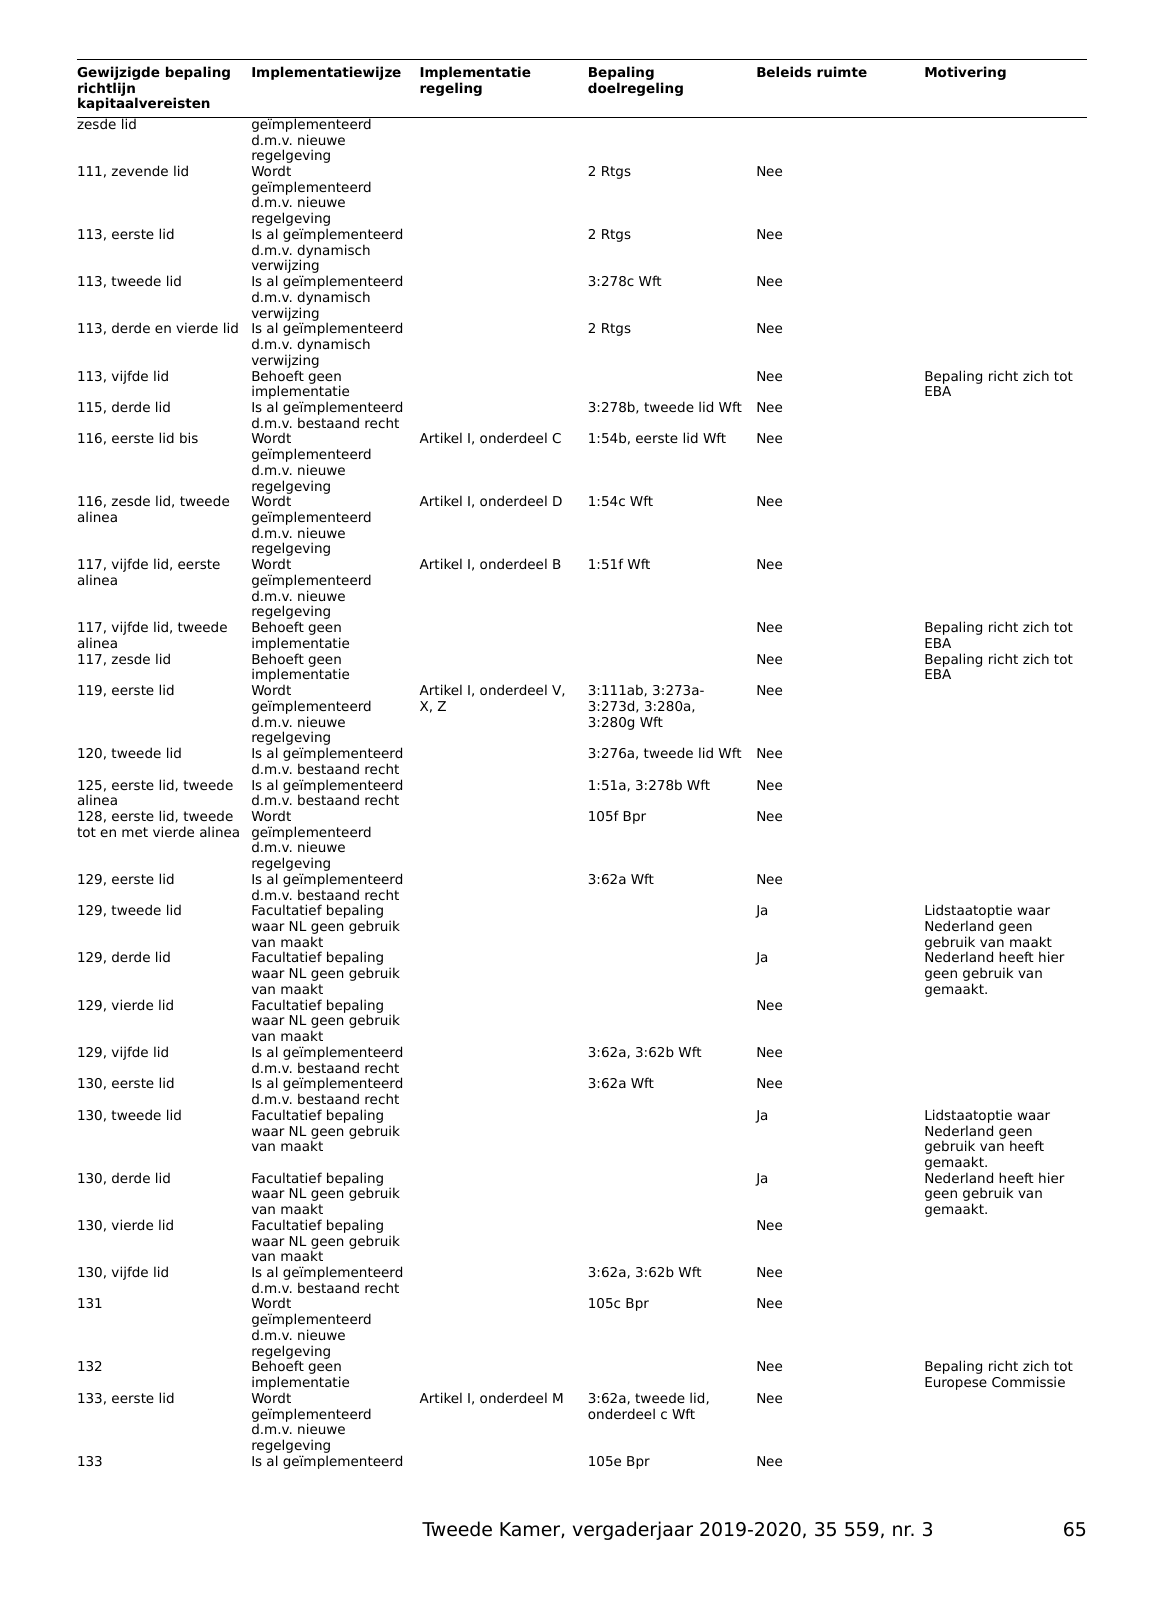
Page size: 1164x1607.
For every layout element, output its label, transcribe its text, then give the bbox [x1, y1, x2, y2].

table_cell [413, 872, 582, 903]
table_cell Wordt geïmplementeerd d.m.v. nieuwe regelgeving [245, 164, 413, 227]
table_cell [918, 1391, 1087, 1454]
table_cell [918, 1454, 1087, 1469]
table_cell Nee [750, 557, 918, 620]
table_cell Wordt geïmplementeerd d.m.v. nieuwe regelgeving [245, 809, 413, 872]
table_cell [582, 368, 750, 400]
table_cell 3:62a, 3:62b Wft [582, 1045, 750, 1076]
table_cell Wordt geïmplementeerd d.m.v. nieuwe regelgeving [245, 1391, 413, 1454]
table_cell Wordt geïmplementeerd d.m.v. nieuwe regelgeving [245, 1296, 413, 1359]
table_cell Is al geïmplementeerd d.m.v. dynamisch verwijzing [245, 321, 413, 368]
table_cell Facultatief bepaling waar NL geen gebruik van maakt [245, 903, 413, 950]
table_cell 3:111ab, 3:273a-3:273d, 3:280a, 3:280g Wft [582, 683, 750, 746]
table_cell [918, 1218, 1087, 1265]
table_cell [413, 1045, 582, 1076]
table_cell Is al geïmplementeerd d.m.v. dynamisch verwijzing [245, 274, 413, 321]
table_cell [413, 1454, 582, 1469]
table_cell 116, eerste lid bis [77, 431, 245, 494]
table_cell 113, tweede lid [77, 274, 245, 321]
table_cell Is al geïmplementeerd d.m.v. bestaand recht [245, 777, 413, 809]
table_cell Artikel I, onderdeel D [413, 494, 582, 557]
table_cell Nee [750, 1218, 918, 1265]
table_cell [750, 118, 918, 164]
table_cell Bepaling richt zich tot EBA [918, 651, 1087, 683]
table_cell 132 [77, 1359, 245, 1391]
table_cell [918, 557, 1087, 620]
table_cell [918, 118, 1087, 164]
table_cell Ja [750, 1108, 918, 1171]
table_cell 125, eerste lid, tweede alinea [77, 777, 245, 809]
table_cell [582, 651, 750, 683]
table_cell [582, 620, 750, 651]
table_cell 130, tweede lid [77, 1108, 245, 1171]
table_header Implementatie regeling [413, 60, 582, 117]
table_cell 113, derde en vierde lid [77, 321, 245, 368]
table_cell Nee [750, 400, 918, 431]
table_cell 119, eerste lid [77, 683, 245, 746]
table_cell Wordt geïmplementeerd d.m.v. nieuwe regelgeving [245, 683, 413, 746]
table_cell Nee [750, 1454, 918, 1469]
table_cell [582, 1108, 750, 1171]
table_cell [918, 1265, 1087, 1296]
table_cell Nee [750, 431, 918, 494]
table_cell [413, 903, 582, 950]
table_cell [918, 400, 1087, 431]
table_cell [582, 1359, 750, 1391]
table_cell 2 Rtgs [582, 227, 750, 274]
table_cell 117, vijfde lid, tweede alinea [77, 620, 245, 651]
table_cell [413, 651, 582, 683]
table_cell 131 [77, 1296, 245, 1359]
table_cell Nee [750, 227, 918, 274]
table_cell Nee [750, 620, 918, 651]
table_cell Nee [750, 1391, 918, 1454]
table_cell 105f Bpr [582, 809, 750, 872]
table_cell Is al geïmplementeerd d.m.v. bestaand recht [245, 746, 413, 777]
table_cell 120, tweede lid [77, 746, 245, 777]
table_cell 129, tweede lid [77, 903, 245, 950]
table_cell [413, 1171, 582, 1218]
table_cell Bepaling richt zich tot Europese Commissie [918, 1359, 1087, 1391]
table_cell 117, vijfde lid, eerste alinea [77, 557, 245, 620]
table_cell Nee [750, 872, 918, 903]
table_cell Nee [750, 368, 918, 400]
table_cell Nee [750, 651, 918, 683]
table_cell 3:62a Wft [582, 872, 750, 903]
table_cell [413, 1076, 582, 1108]
table_cell 2 Rtgs [582, 164, 750, 227]
table_cell [413, 164, 582, 227]
table_cell 1:51a, 3:278b Wft [582, 777, 750, 809]
table_cell 2 Rtgs [582, 321, 750, 368]
table_cell Facultatief bepaling waar NL geen gebruik van maakt [245, 950, 413, 997]
table_cell [918, 227, 1087, 274]
table_cell 3:278c Wft [582, 274, 750, 321]
table_cell 129, eerste lid [77, 872, 245, 903]
table_cell 116, zesde lid, tweede alinea [77, 494, 245, 557]
table_cell Is al geïmplementeerd d.m.v. bestaand recht [245, 1265, 413, 1296]
table_cell [582, 998, 750, 1045]
table_cell 129, vierde lid [77, 998, 245, 1045]
table_cell 3:276a, tweede lid Wft [582, 746, 750, 777]
table_cell Facultatief bepaling waar NL geen gebruik van maakt [245, 1108, 413, 1171]
table_cell [413, 400, 582, 431]
table_cell 3:278b, tweede lid Wft [582, 400, 750, 431]
table_cell Bepaling richt zich tot EBA [918, 368, 1087, 400]
table_cell 111, zevende lid [77, 164, 245, 227]
table_cell 129, vijfde lid [77, 1045, 245, 1076]
table_cell [918, 1296, 1087, 1359]
table_cell Lidstaatoptie waar Nederland geen gebruik van heeft gemaakt. [918, 1108, 1087, 1171]
table_header Motivering [918, 60, 1087, 117]
table_cell Lidstaatoptie waar Nederland geen gebruik van maakt [918, 903, 1087, 950]
table_header Gewijzigde bepaling richtlijn kapitaalvereisten [77, 60, 245, 117]
table_cell [918, 683, 1087, 746]
table_cell [918, 746, 1087, 777]
table_cell [918, 164, 1087, 227]
table_cell Nee [750, 683, 918, 746]
table_cell Facultatief bepaling waar NL geen gebruik van maakt [245, 998, 413, 1045]
table_header Implementatiewijze [245, 60, 413, 117]
table_cell 113, vijfde lid [77, 368, 245, 400]
table_cell Nee [750, 1359, 918, 1391]
table_cell 133, eerste lid [77, 1391, 245, 1454]
table_cell [582, 950, 750, 997]
table_cell 130, vierde lid [77, 1218, 245, 1265]
table_cell Bepaling richt zich tot EBA [918, 620, 1087, 651]
table_cell Is al geïmplementeerd d.m.v. bestaand recht [245, 1076, 413, 1108]
table_cell [582, 118, 750, 164]
table_cell Is al geïmplementeerd d.m.v. bestaand recht [245, 400, 413, 431]
table_cell [413, 809, 582, 872]
table_cell 105e Bpr [582, 1454, 750, 1469]
table_cell [413, 620, 582, 651]
table_cell 113, eerste lid [77, 227, 245, 274]
table_cell Is al geïmplementeerd d.m.v. bestaand recht [245, 872, 413, 903]
table_cell [413, 227, 582, 274]
table_cell 130, eerste lid [77, 1076, 245, 1108]
table_cell Nederland heeft hier geen gebruik van gemaakt. [918, 950, 1087, 997]
table_cell Artikel I, onderdeel B [413, 557, 582, 620]
table_cell [413, 274, 582, 321]
table_cell Nee [750, 494, 918, 557]
table_cell Behoeft geen implementatie [245, 651, 413, 683]
table_cell 105c Bpr [582, 1296, 750, 1359]
table_cell [413, 1359, 582, 1391]
table_cell Wordt geïmplementeerd d.m.v. nieuwe regelgeving [245, 557, 413, 620]
table_cell 1:51f Wft [582, 557, 750, 620]
table_cell Behoeft geen implementatie [245, 620, 413, 651]
table_cell Is al geïmplementeerd [245, 1454, 413, 1469]
table_cell [582, 1218, 750, 1265]
table_cell [413, 1218, 582, 1265]
table_header Beleids ruimte [750, 60, 918, 117]
table_cell Is al geïmplementeerd d.m.v. bestaand recht [245, 1045, 413, 1076]
table_cell [918, 494, 1087, 557]
table_cell Facultatief bepaling waar NL geen gebruik van maakt [245, 1218, 413, 1265]
table_cell [918, 321, 1087, 368]
table_cell [918, 431, 1087, 494]
table_cell Is al geïmplementeerd d.m.v. dynamisch verwijzing [245, 227, 413, 274]
table_cell Artikel I, onderdeel C [413, 431, 582, 494]
table_cell [413, 321, 582, 368]
table_cell Wordt geïmplementeerd d.m.v. nieuwe regelgeving [245, 494, 413, 557]
table_cell Nee [750, 809, 918, 872]
table_cell [918, 998, 1087, 1045]
table_cell [413, 118, 582, 164]
table_cell [413, 998, 582, 1045]
table_cell Artikel I, onderdeel M [413, 1391, 582, 1454]
table_cell Ja [750, 903, 918, 950]
table_cell [413, 1108, 582, 1171]
table_cell 130, vijfde lid [77, 1265, 245, 1296]
table_cell [413, 368, 582, 400]
table_cell zesde lid [77, 118, 245, 164]
table_cell [918, 872, 1087, 903]
table_cell [582, 903, 750, 950]
table_cell [413, 1265, 582, 1296]
table_cell Ja [750, 950, 918, 997]
table_cell Nee [750, 274, 918, 321]
table_cell Nee [750, 1045, 918, 1076]
table_header Bepaling doelregeling [582, 60, 750, 117]
table_cell Nee [750, 321, 918, 368]
table_cell [918, 274, 1087, 321]
table_cell [918, 1076, 1087, 1108]
table_cell Nee [750, 164, 918, 227]
table_cell Nee [750, 1296, 918, 1359]
table_cell 133 [77, 1454, 245, 1469]
table_cell 3:62a, tweede lid, onderdeel c Wft [582, 1391, 750, 1454]
table_cell [413, 746, 582, 777]
table_cell Nee [750, 746, 918, 777]
table_cell 3:62a, 3:62b Wft [582, 1265, 750, 1296]
table_cell 130, derde lid [77, 1171, 245, 1218]
table_cell Wordt geïmplementeerd d.m.v. nieuwe regelgeving [245, 431, 413, 494]
table_cell geïmplementeerd d.m.v. nieuwe regelgeving [245, 118, 413, 164]
table_cell 129, derde lid [77, 950, 245, 997]
table_cell [413, 950, 582, 997]
table_cell [413, 1296, 582, 1359]
table_cell Nee [750, 1076, 918, 1108]
table_cell Facultatief bepaling waar NL geen gebruik van maakt [245, 1171, 413, 1218]
table_cell Nee [750, 777, 918, 809]
table_cell [582, 1171, 750, 1218]
table_cell 128, eerste lid, tweede tot en met vierde alinea [77, 809, 245, 872]
table_cell Artikel I, onderdeel V, X, Z [413, 683, 582, 746]
table_cell 1:54c Wft [582, 494, 750, 557]
table_cell [918, 1045, 1087, 1076]
table_cell 115, derde lid [77, 400, 245, 431]
table_cell [918, 809, 1087, 872]
table_cell 117, zesde lid [77, 651, 245, 683]
table_cell Behoeft geen implementatie [245, 1359, 413, 1391]
table_cell Nee [750, 998, 918, 1045]
table_cell 3:62a Wft [582, 1076, 750, 1108]
table_cell [918, 777, 1087, 809]
table_cell [413, 777, 582, 809]
table_cell Behoeft geen implementatie [245, 368, 413, 400]
table_cell 1:54b, eerste lid Wft [582, 431, 750, 494]
table_cell Ja [750, 1171, 918, 1218]
table_cell Nee [750, 1265, 918, 1296]
table_cell Nederland heeft hier geen gebruik van gemaakt. [918, 1171, 1087, 1218]
